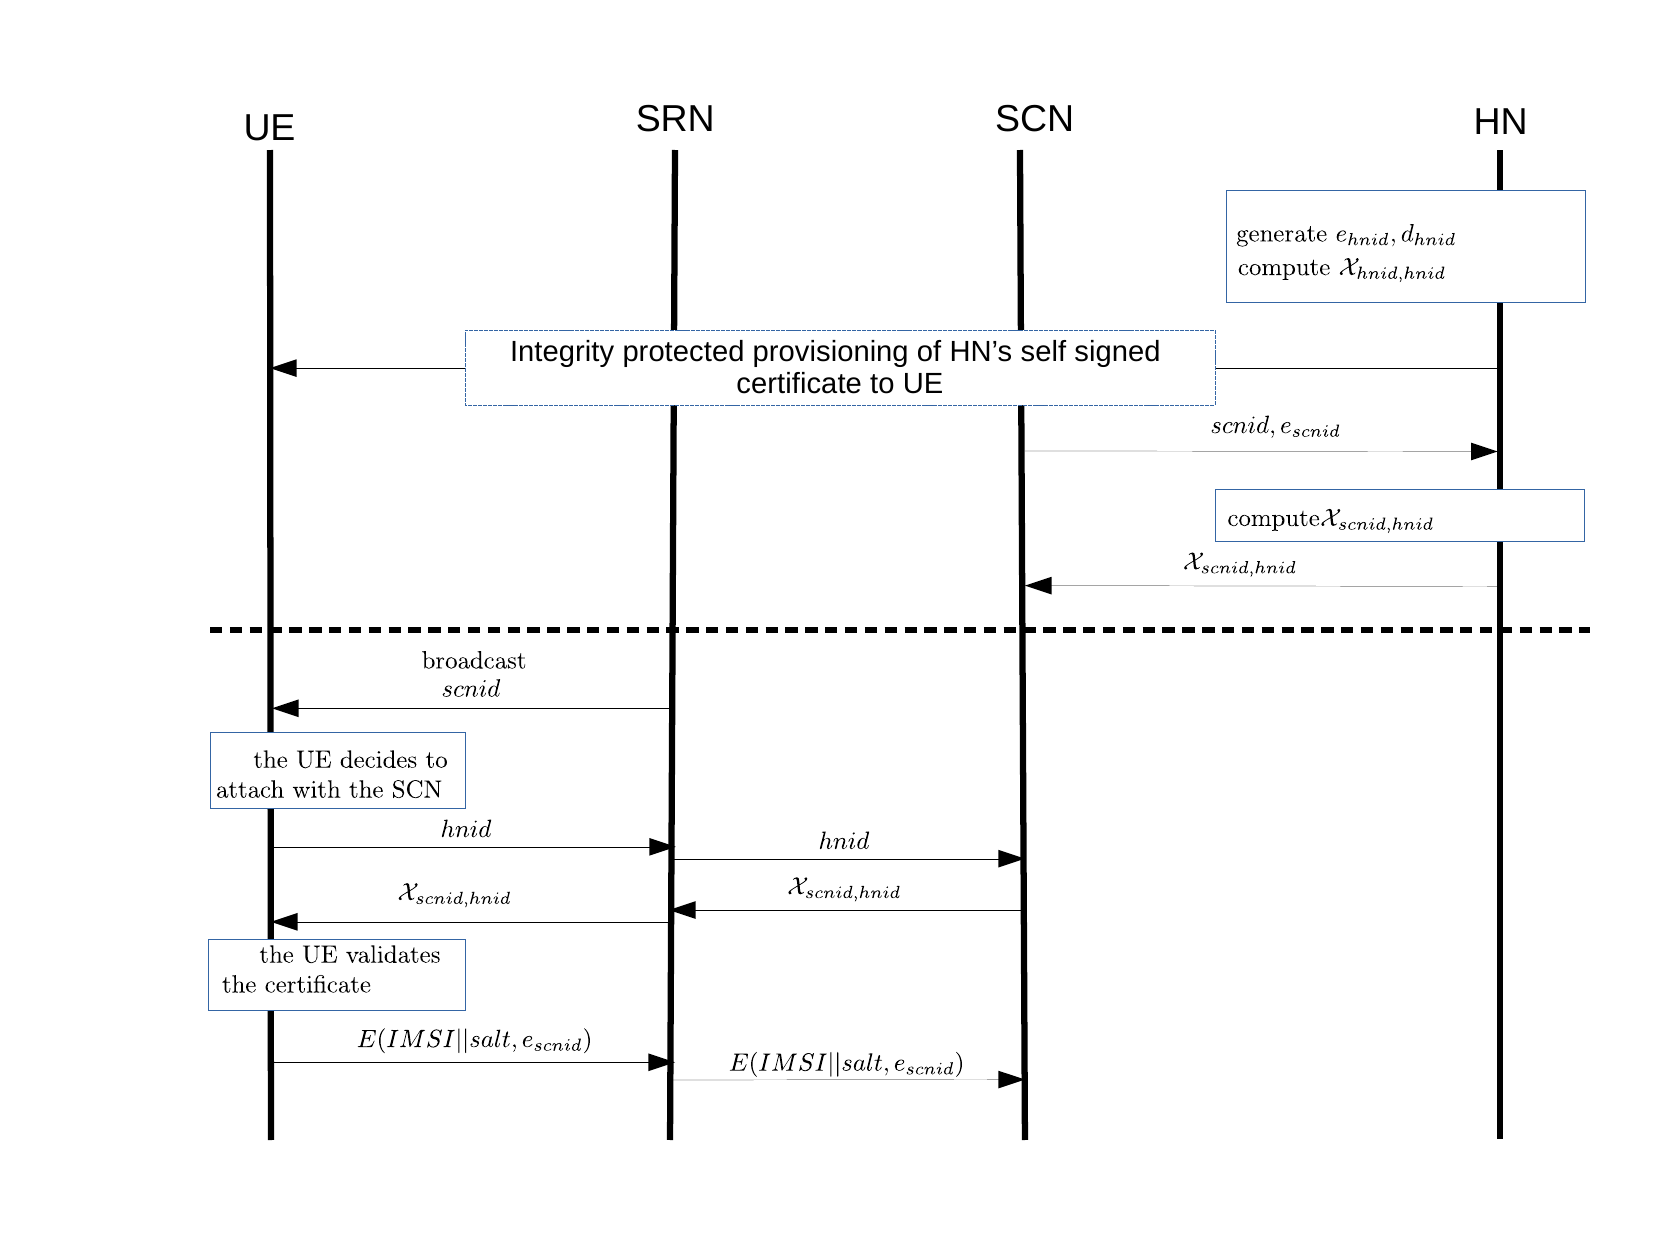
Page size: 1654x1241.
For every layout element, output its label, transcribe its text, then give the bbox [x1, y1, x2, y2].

text_box [728, 1051, 965, 1077]
text_box [1226, 190, 1586, 303]
text_box [356, 1028, 593, 1054]
text_box [208, 939, 466, 1011]
text_box [818, 831, 870, 850]
text_box [1182, 552, 1296, 577]
text_box [1215, 489, 1585, 542]
text_box [397, 883, 511, 908]
text_box [421, 651, 527, 669]
text_box [441, 679, 501, 697]
text_box UE [222, 99, 328, 241]
text_box [1210, 415, 1340, 438]
text_box [210, 732, 466, 809]
text_box [787, 877, 900, 902]
text_box Integrity protected provisioning of HN’s self signed certificate to UE [465, 330, 1216, 406]
text_box [440, 819, 492, 838]
text_box HN [1431, 93, 1569, 190]
text_box SRN [450, 90, 901, 231]
text_box SCN [901, 90, 1260, 231]
